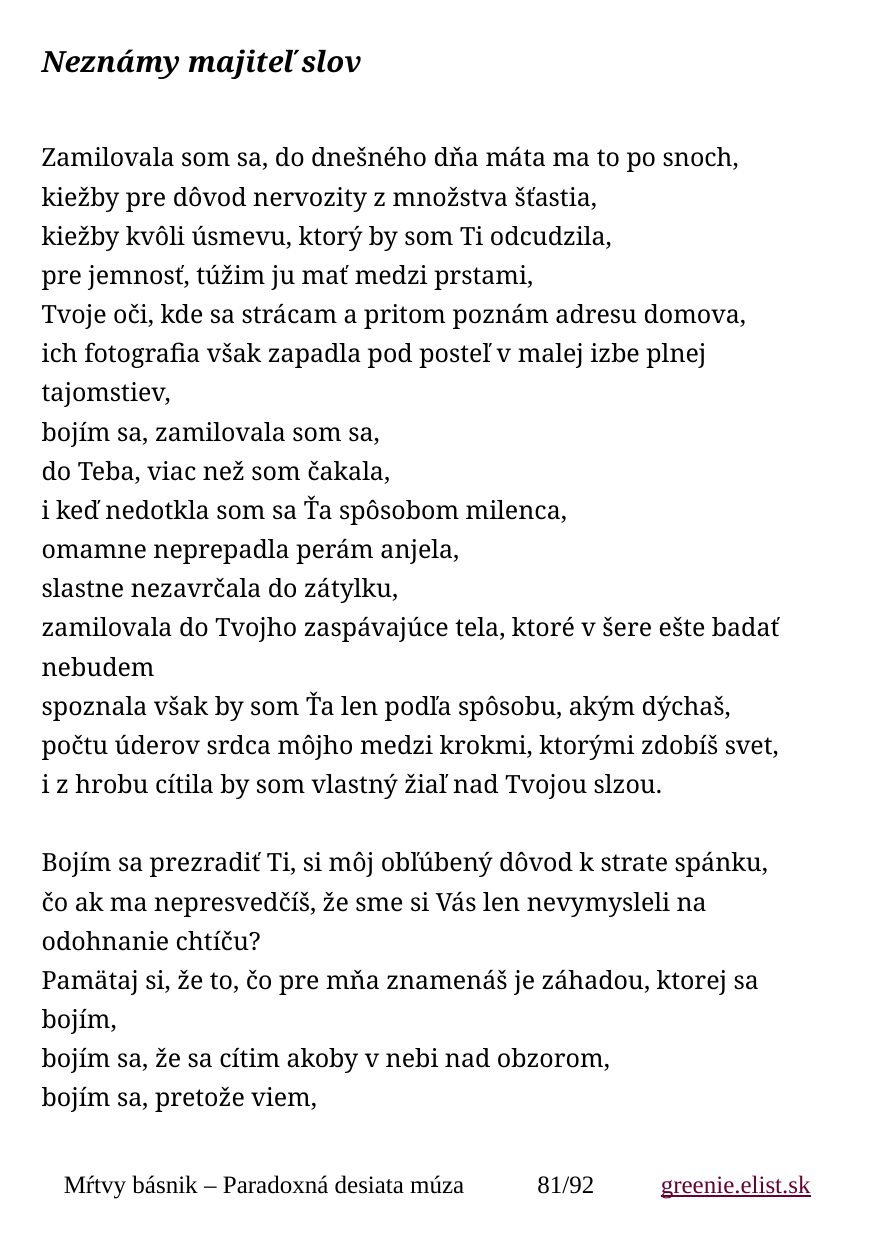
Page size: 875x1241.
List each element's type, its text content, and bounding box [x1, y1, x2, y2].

subtitle Neznámy majiteľ slov [41, 41, 833, 81]
text Pamätaj si, že to, čo pre mňa znamenáš je záhadou, ktorej sa bojím, [41, 962, 833, 1036]
text slastne nezavrčala do zátylku, [41, 571, 833, 605]
text Zamilovala som sa, do dnešného dňa máta ma to po snoch, [41, 140, 833, 174]
text spoznala však by som Ťa len podľa spôsobu, akým dýchaš, [41, 688, 833, 722]
text kiežby pre dôvod nervozity z množstva šťastia, [41, 179, 833, 213]
text i keď nedotkla som sa Ťa spôsobom milenca, [41, 492, 833, 527]
text bojím sa, pretože viem, [41, 1080, 833, 1114]
text do Teba, viac než som čakala, [41, 453, 833, 487]
text bojím sa, že sa cítim akoby v nebi nad obzorom, [41, 1041, 833, 1075]
text zamilovala do Tvojho zaspávajúce tela, ktoré v šere ešte badať nebudem [41, 610, 833, 683]
text Tvoje oči, kde sa strácam a pritom poznám adresu domova, [41, 297, 833, 331]
text čo ak ma nepresvedčíš, že sme si Vás len nevymysleli na odohnanie chtíču? [41, 884, 833, 957]
text kiežby kvôli úsmevu, ktorý by som Ti odcudzila, [41, 218, 833, 252]
text Bojím sa prezradiť Ti, si môj obľúbený dôvod k strate spánku, [41, 845, 833, 879]
text omamne neprepadla perám anjela, [41, 532, 833, 566]
text i z hrobu cítila by som vlastný žiaľ nad Tvojou slzou. [41, 767, 833, 801]
text počtu úderov srdca môjho medzi krokmi, ktorými zdobíš svet, [41, 727, 833, 762]
text pre jemnosť, túžim ju mať medzi prstami, [41, 257, 833, 292]
text ich fotografia však zapadla pod posteľ v malej izbe plnej tajomstiev, [41, 336, 833, 409]
text bojím sa, zamilovala som sa, [41, 414, 833, 448]
